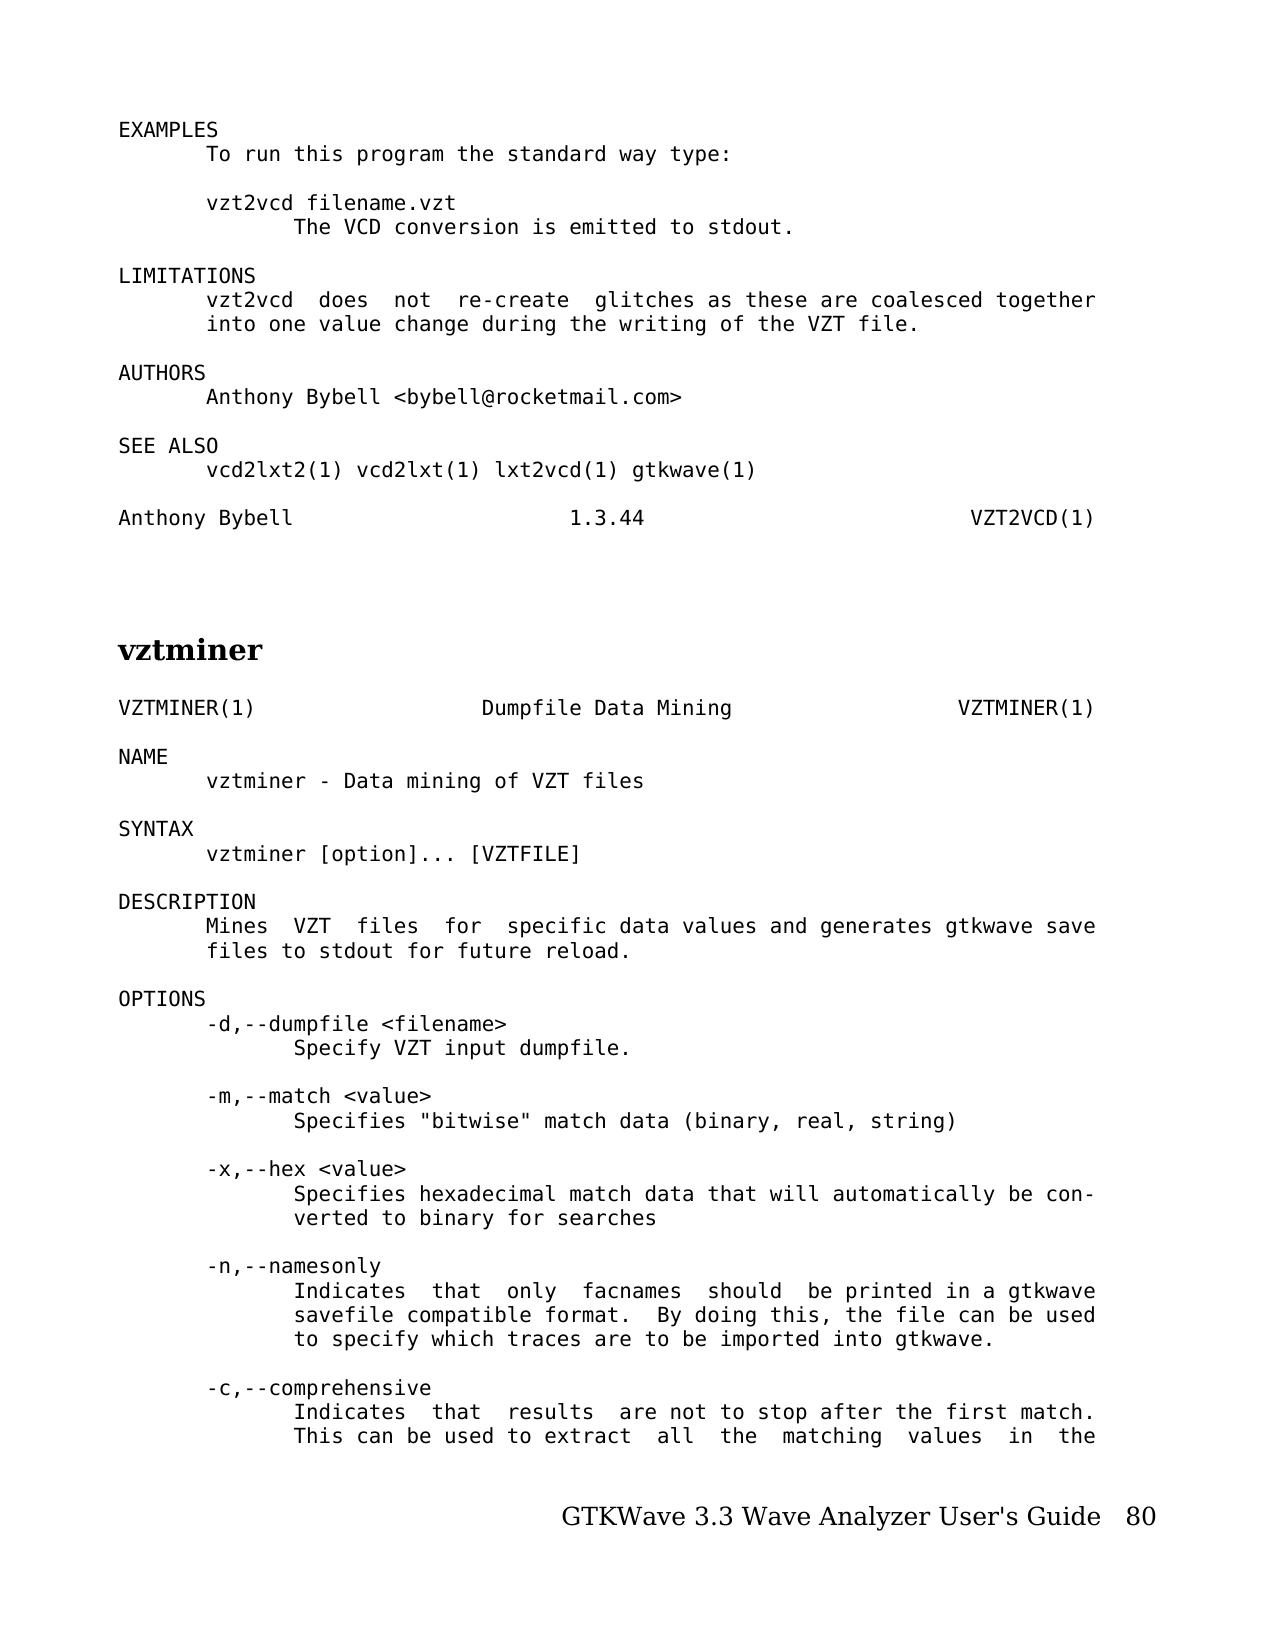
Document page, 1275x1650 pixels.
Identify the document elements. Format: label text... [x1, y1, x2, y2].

text -n,--namesonly [118, 1254, 1157, 1279]
text into one value change during the writing of the VZT file. [118, 312, 1157, 337]
text This can be used to extract all the matching values in the [118, 1424, 1157, 1448]
text Mines VZT files for specific data values and generates gtkwave save [118, 914, 1157, 939]
text savefile compatible format. By doing this, the file can be used [118, 1303, 1157, 1327]
text verted to binary for searches [118, 1206, 1157, 1230]
text Specify VZT input dumpfile. [118, 1036, 1157, 1060]
text vzt2vcd does not re-create glitches as these are coalesced together [118, 288, 1157, 312]
subtitle vztminer [118, 633, 1157, 667]
text The VCD conversion is emitted to stdout. [118, 215, 1157, 239]
text -x,--hex <value> [118, 1157, 1157, 1182]
text LIMITATIONS [118, 264, 1157, 288]
text files to stdout for future reload. [118, 939, 1157, 963]
text -c,--comprehensive [118, 1376, 1157, 1400]
text -m,--match <value> [118, 1084, 1157, 1109]
text Anthony Bybell <bybell@rocketmail.com> [118, 385, 1157, 409]
text EXAMPLES [118, 118, 1157, 142]
text Indicates that only facnames should be printed in a gtkwave [118, 1279, 1157, 1303]
text OPTIONS [118, 987, 1157, 1012]
text SEE ALSO [118, 434, 1157, 458]
text -d,--dumpfile <filename> [118, 1012, 1157, 1036]
text NAME [118, 745, 1157, 769]
text SYNTAX [118, 817, 1157, 842]
text to specify which traces are to be imported into gtkwave. [118, 1327, 1157, 1351]
text vztminer - Data mining of VZT files [118, 769, 1157, 793]
text Anthony Bybell 1.3.44 VZT2VCD(1) [118, 506, 1157, 531]
text Indicates that results are not to stop after the first match. [118, 1400, 1157, 1424]
text vztminer [option]... [VZTFILE] [118, 842, 1157, 866]
text DESCRIPTION [118, 890, 1157, 914]
text To run this program the standard way type: [118, 142, 1157, 167]
text Specifies "bitwise" match data (binary, real, string) [118, 1109, 1157, 1133]
text vzt2vcd filename.vzt [118, 191, 1157, 215]
text AUTHORS [118, 361, 1157, 385]
text VZTMINER(1) Dumpfile Data Mining VZTMINER(1) [118, 696, 1157, 720]
text vcd2lxt2(1) vcd2lxt(1) lxt2vcd(1) gtkwave(1) [118, 458, 1157, 482]
text Specifies hexadecimal match data that will automatically be con- [118, 1182, 1157, 1206]
